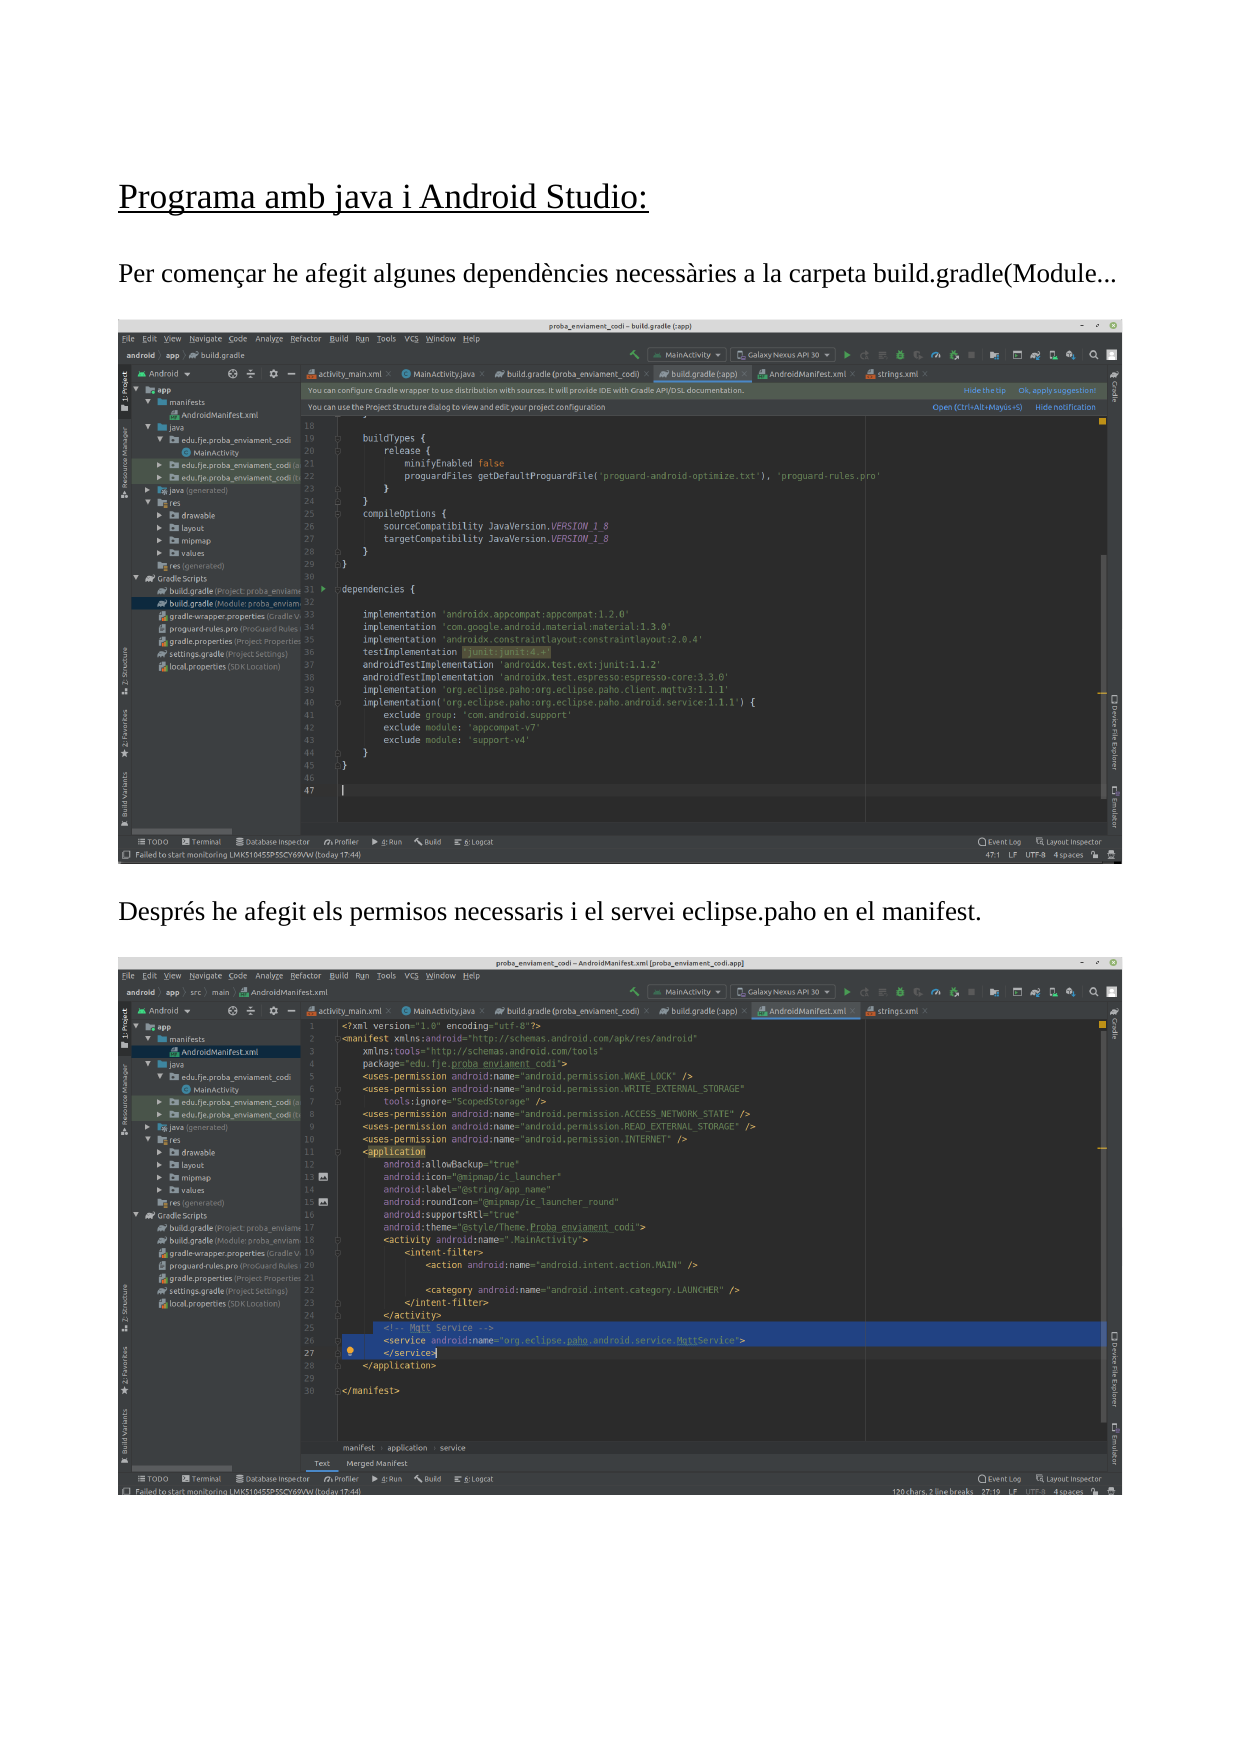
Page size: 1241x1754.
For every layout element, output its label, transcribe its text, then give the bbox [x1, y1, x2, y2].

picture [118, 957, 1123, 1495]
text Programa amb java i Android Studio: [118, 176, 1122, 216]
text Per començar he afegit algunes dependències necessàries a la carpeta build.gradle(Module... [118, 257, 1122, 288]
picture [118, 319, 1123, 864]
text Després he afegit els permisos necessaris i el servei eclipse.paho en el manifest. [118, 895, 1122, 926]
